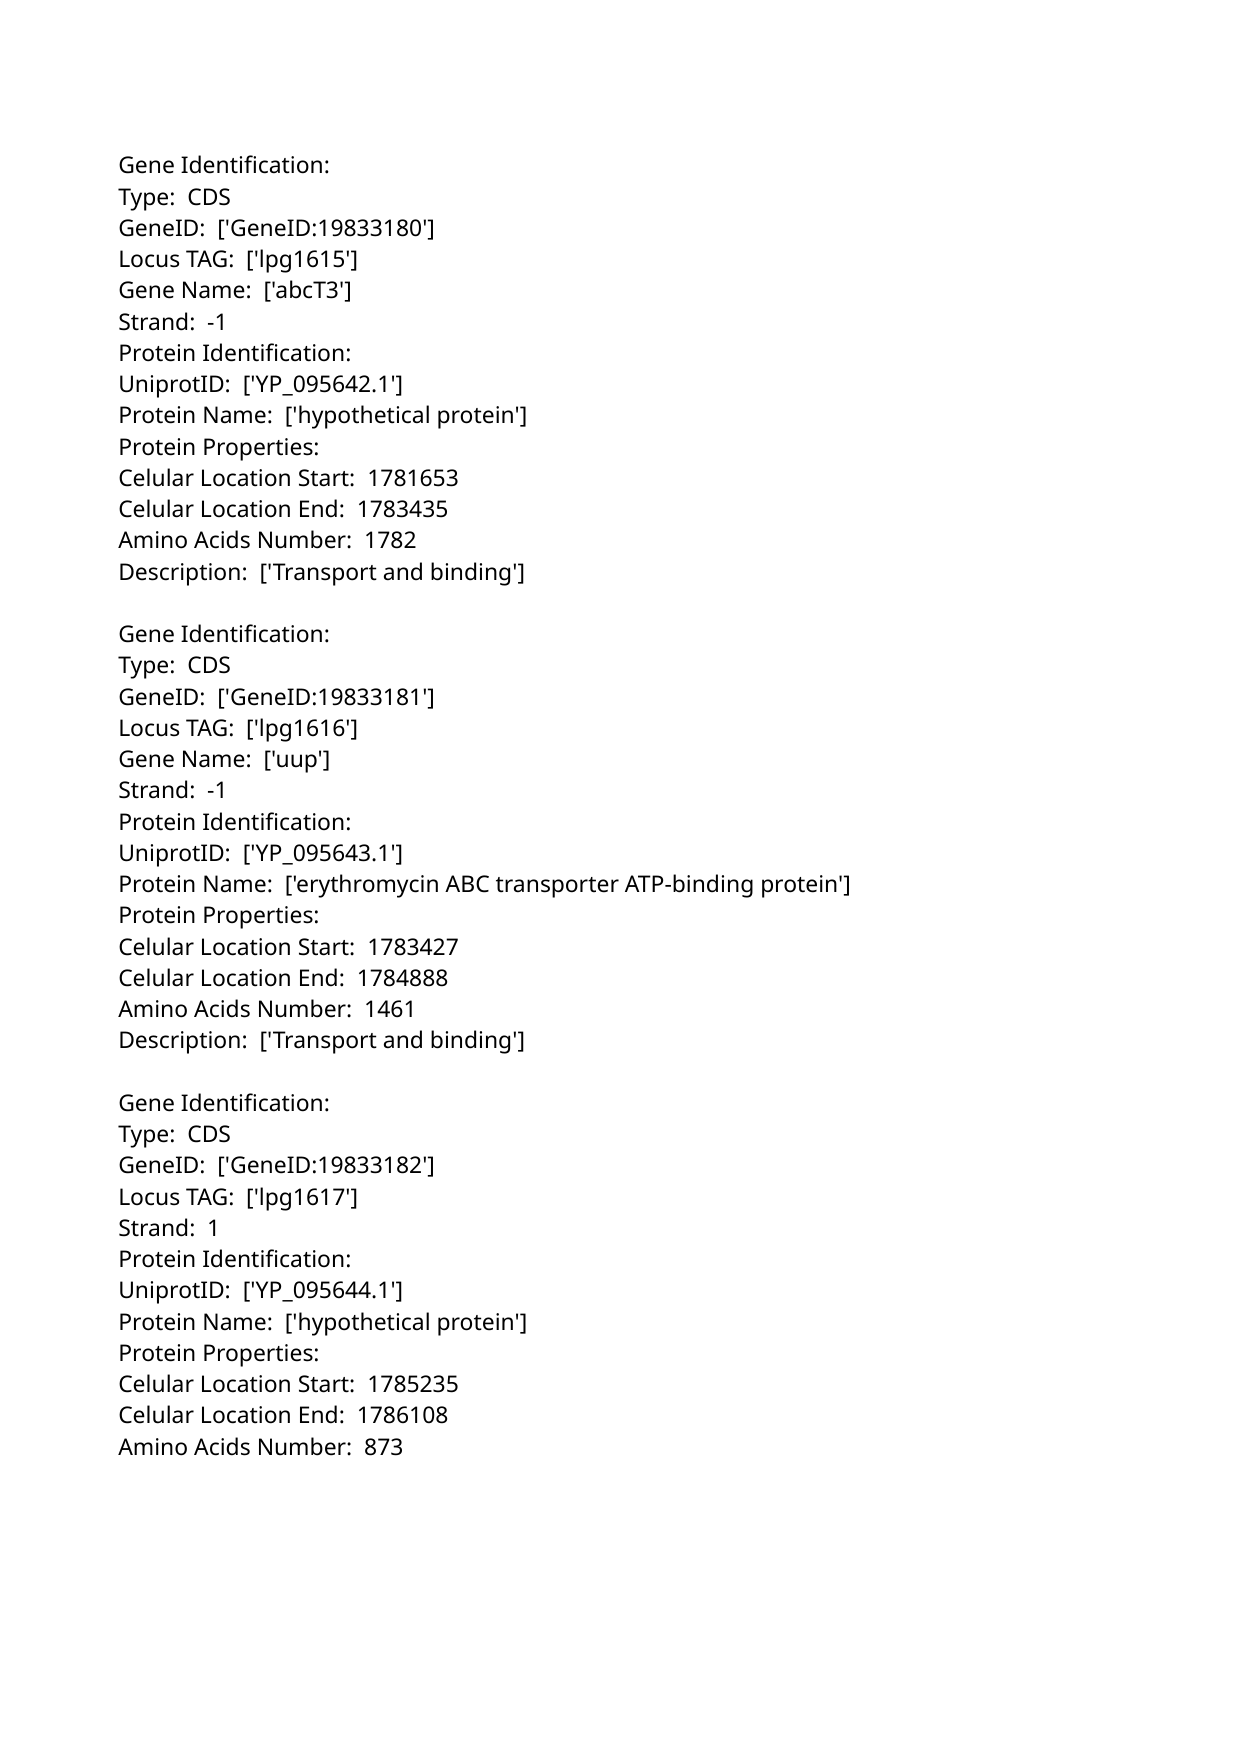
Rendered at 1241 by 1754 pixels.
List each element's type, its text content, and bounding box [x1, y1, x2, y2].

text Type: CDS [118, 649, 1122, 681]
text Amino Acids Number: 1461 [118, 993, 1122, 1024]
text Gene Name: ['abcT3'] [118, 274, 1122, 306]
text UniprotID: ['YP_095644.1'] [118, 1274, 1122, 1306]
text GeneID: ['GeneID:19833180'] [118, 212, 1122, 243]
text Locus TAG: ['lpg1615'] [118, 243, 1122, 274]
text UniprotID: ['YP_095643.1'] [118, 837, 1122, 868]
text Protein Name: ['hypothetical protein'] [118, 399, 1122, 431]
text Protein Identification: [118, 337, 1122, 368]
text UniprotID: ['YP_095642.1'] [118, 368, 1122, 399]
text Locus TAG: ['lpg1616'] [118, 712, 1122, 743]
text Protein Properties: [118, 899, 1122, 931]
text Type: CDS [118, 181, 1122, 212]
text Type: CDS [118, 1118, 1122, 1149]
text Gene Identification: [118, 1087, 1122, 1118]
text Strand: -1 [118, 774, 1122, 806]
text Locus TAG: ['lpg1617'] [118, 1181, 1122, 1212]
text GeneID: ['GeneID:19833182'] [118, 1149, 1122, 1181]
text Protein Properties: [118, 1337, 1122, 1368]
text Celular Location Start: 1783427 [118, 931, 1122, 962]
text Gene Identification: [118, 149, 1122, 181]
text Gene Name: ['uup'] [118, 743, 1122, 774]
text Description: ['Transport and binding'] [118, 1024, 1122, 1056]
text Protein Name: ['hypothetical protein'] [118, 1306, 1122, 1337]
text Celular Location End: 1784888 [118, 962, 1122, 993]
text GeneID: ['GeneID:19833181'] [118, 681, 1122, 712]
text Strand: -1 [118, 306, 1122, 337]
text Strand: 1 [118, 1212, 1122, 1243]
text Amino Acids Number: 873 [118, 1431, 1122, 1462]
text Celular Location End: 1783435 [118, 493, 1122, 524]
text Amino Acids Number: 1782 [118, 524, 1122, 556]
text Protein Identification: [118, 1243, 1122, 1274]
text Celular Location Start: 1785235 [118, 1368, 1122, 1399]
text Celular Location Start: 1781653 [118, 462, 1122, 493]
text Gene Identification: [118, 618, 1122, 649]
text Protein Properties: [118, 431, 1122, 462]
text Celular Location End: 1786108 [118, 1399, 1122, 1431]
text Protein Identification: [118, 806, 1122, 837]
text Description: ['Transport and binding'] [118, 556, 1122, 587]
text Protein Name: ['erythromycin ABC transporter ATP-binding protein'] [118, 868, 1122, 899]
